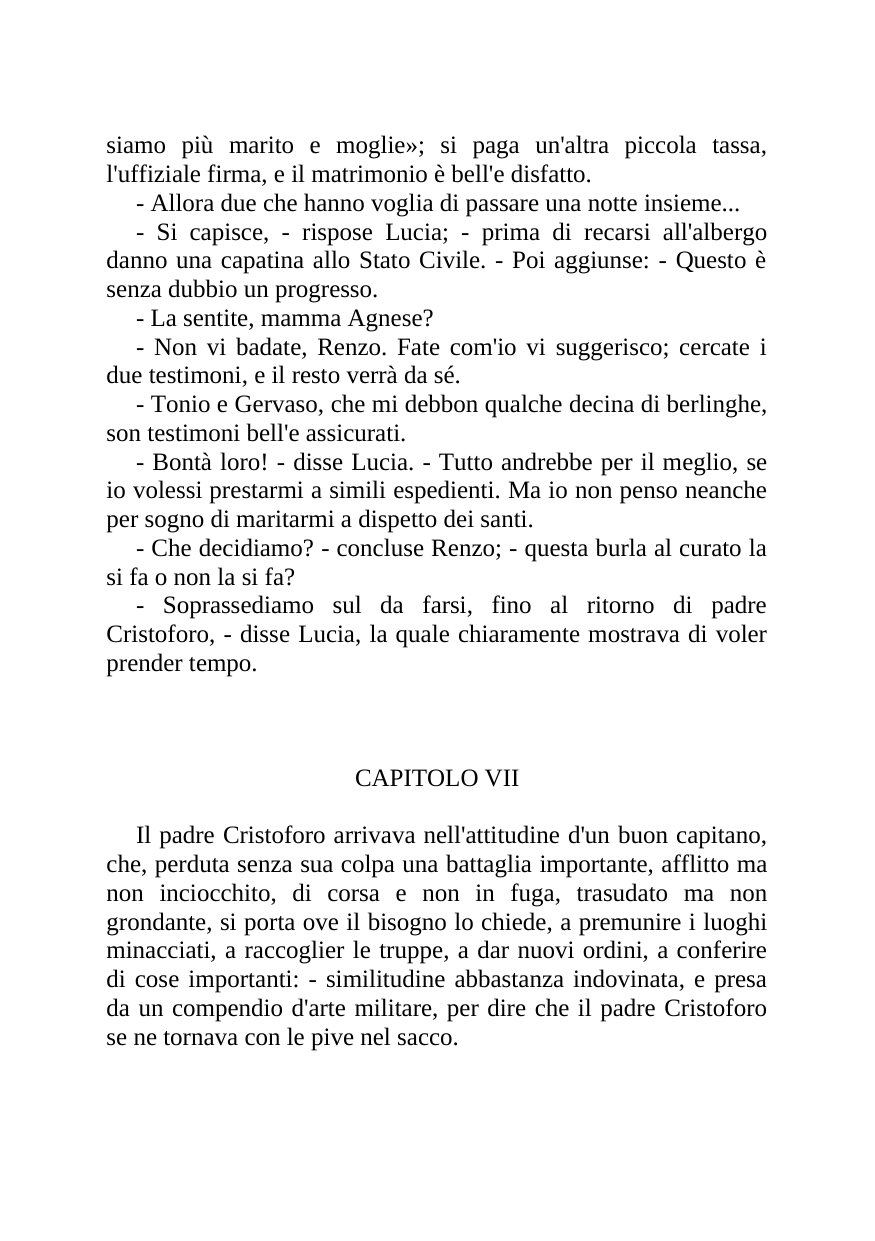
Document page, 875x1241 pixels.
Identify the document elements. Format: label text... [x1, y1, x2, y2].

text - Non vi badate, Renzo. Fate com'io vi suggerisco; cercate i due testimoni, e il resto verrà da sé. [106, 332, 768, 389]
text siamo più marito e moglie»; si paga un'altra piccola tassa, l'uffiziale firma, e il matrimonio è bell'e disfatto. [106, 130, 768, 188]
text - Che decidiamo? - concluse Renzo; - questa burla al curato la si fa o non la si fa? [106, 533, 768, 590]
text - Si capisce, - rispose Lucia; - prima di recarsi all'albergo danno una capatina allo Stato Civile. - Poi aggiunse: - Questo è senza dubbio un progresso. [106, 217, 768, 303]
text - Allora due che hanno voglia di passare una notte insieme... [106, 188, 768, 217]
text CAPITOLO VII [106, 763, 768, 792]
text - Soprassediamo sul da farsi, fino al ritorno di padre Cristoforo, - disse Lucia, la quale chiaramente mostrava di voler prender tempo. [106, 590, 768, 677]
text - La sentite, mamma Agnese? [106, 303, 768, 332]
text - Bontà loro! - disse Lucia. - Tutto andrebbe per il meglio, se io volessi prestarmi a simili espedienti. Ma io non penso neanche per sogno di maritarmi a dispetto dei santi. [106, 447, 768, 533]
text Il padre Cristoforo arrivava nell'attitudine d'un buon capitano, che, perduta senza sua colpa una battaglia importante, afflitto ma non inciocchito, di corsa e non in fuga, trasudato ma non grondante, si porta ove il bisogno lo chiede, a premunire i luoghi minacciati, a raccoglier le truppe, a dar nuovi ordini, a conferire di cose importanti: - similitudine abbastanza indovinata, e presa da un compendio d'arte militare, per dire che il padre Cristoforo se ne tornava con le pive nel sacco. [106, 820, 768, 1050]
text - Tonio e Gervaso, che mi debbon qualche decina di berlinghe, son testimoni bell'e assicurati. [106, 389, 768, 447]
